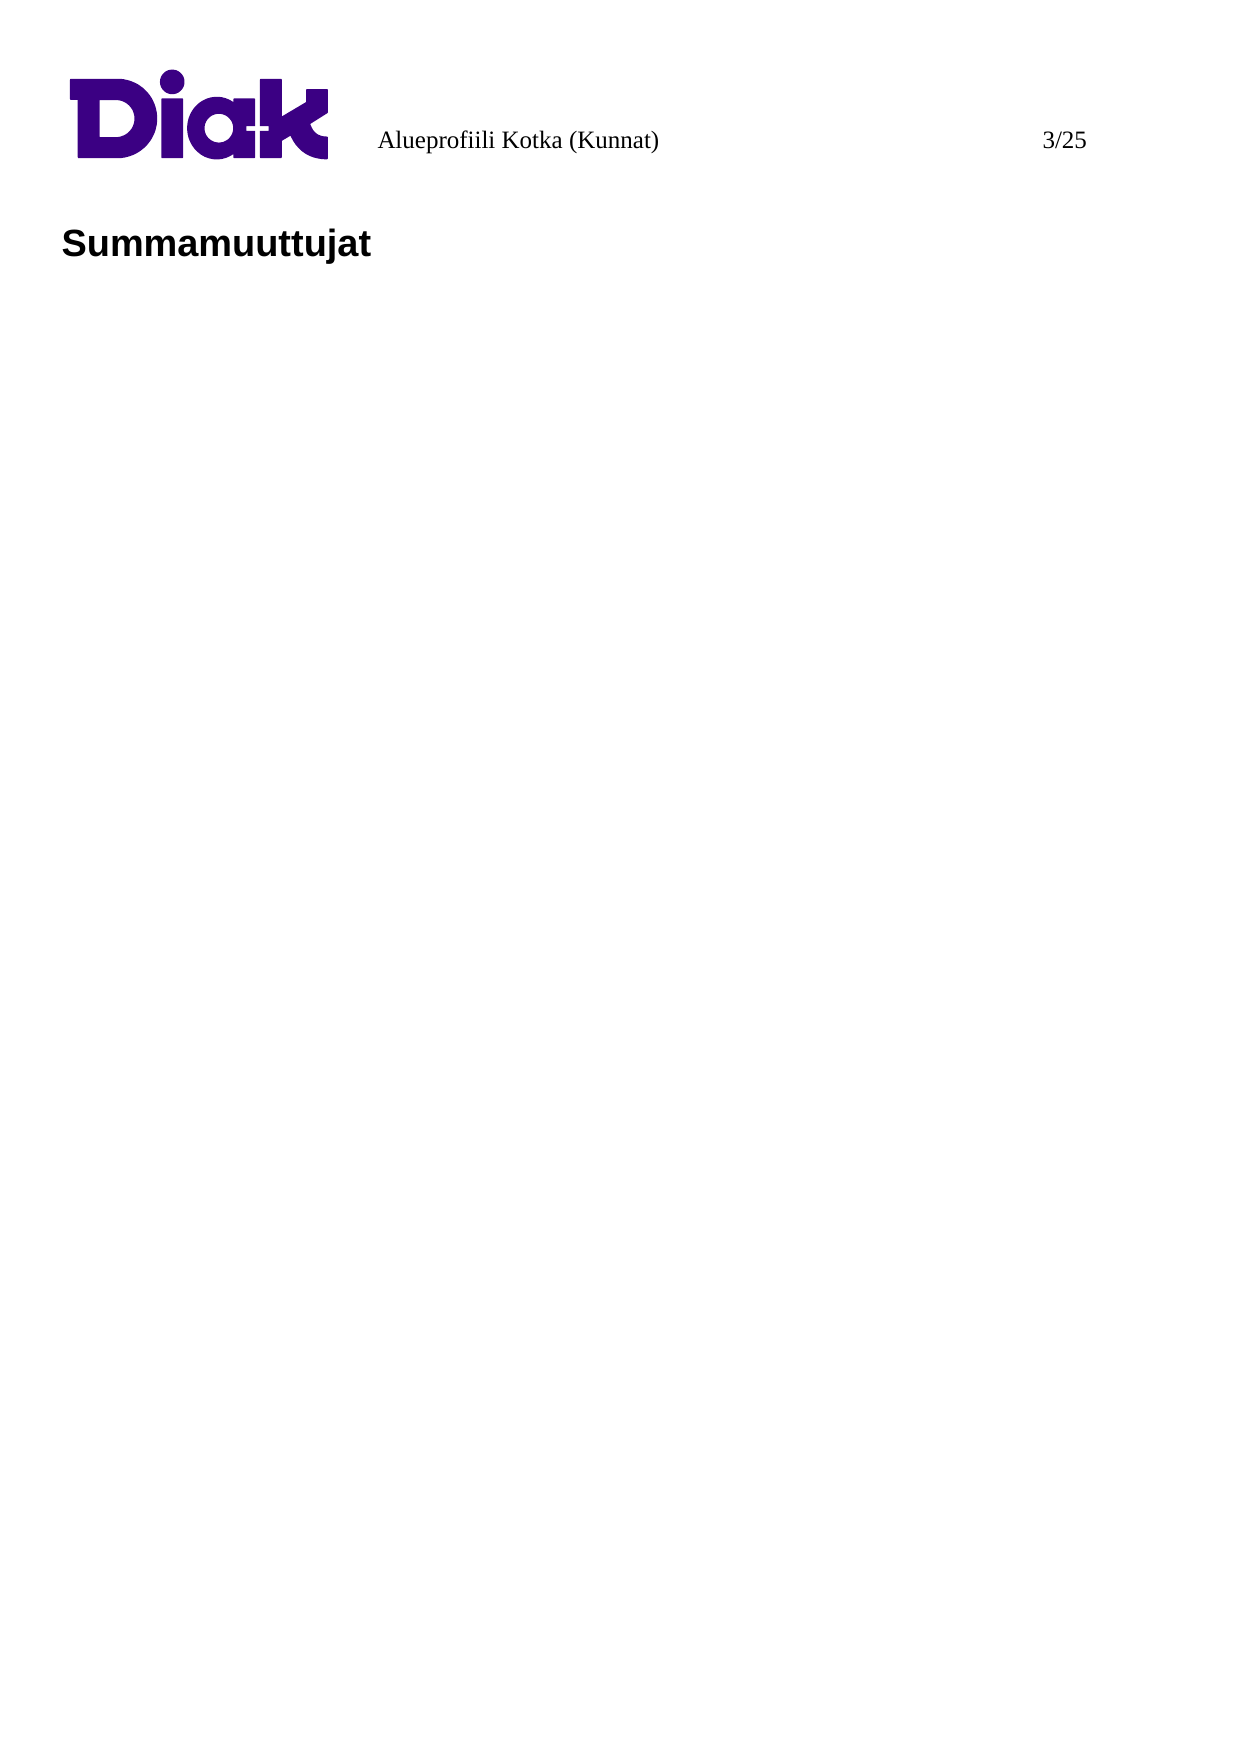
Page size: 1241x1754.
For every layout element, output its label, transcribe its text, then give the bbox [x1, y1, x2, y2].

subtitle Summamuuttujat [61, 221, 1179, 265]
